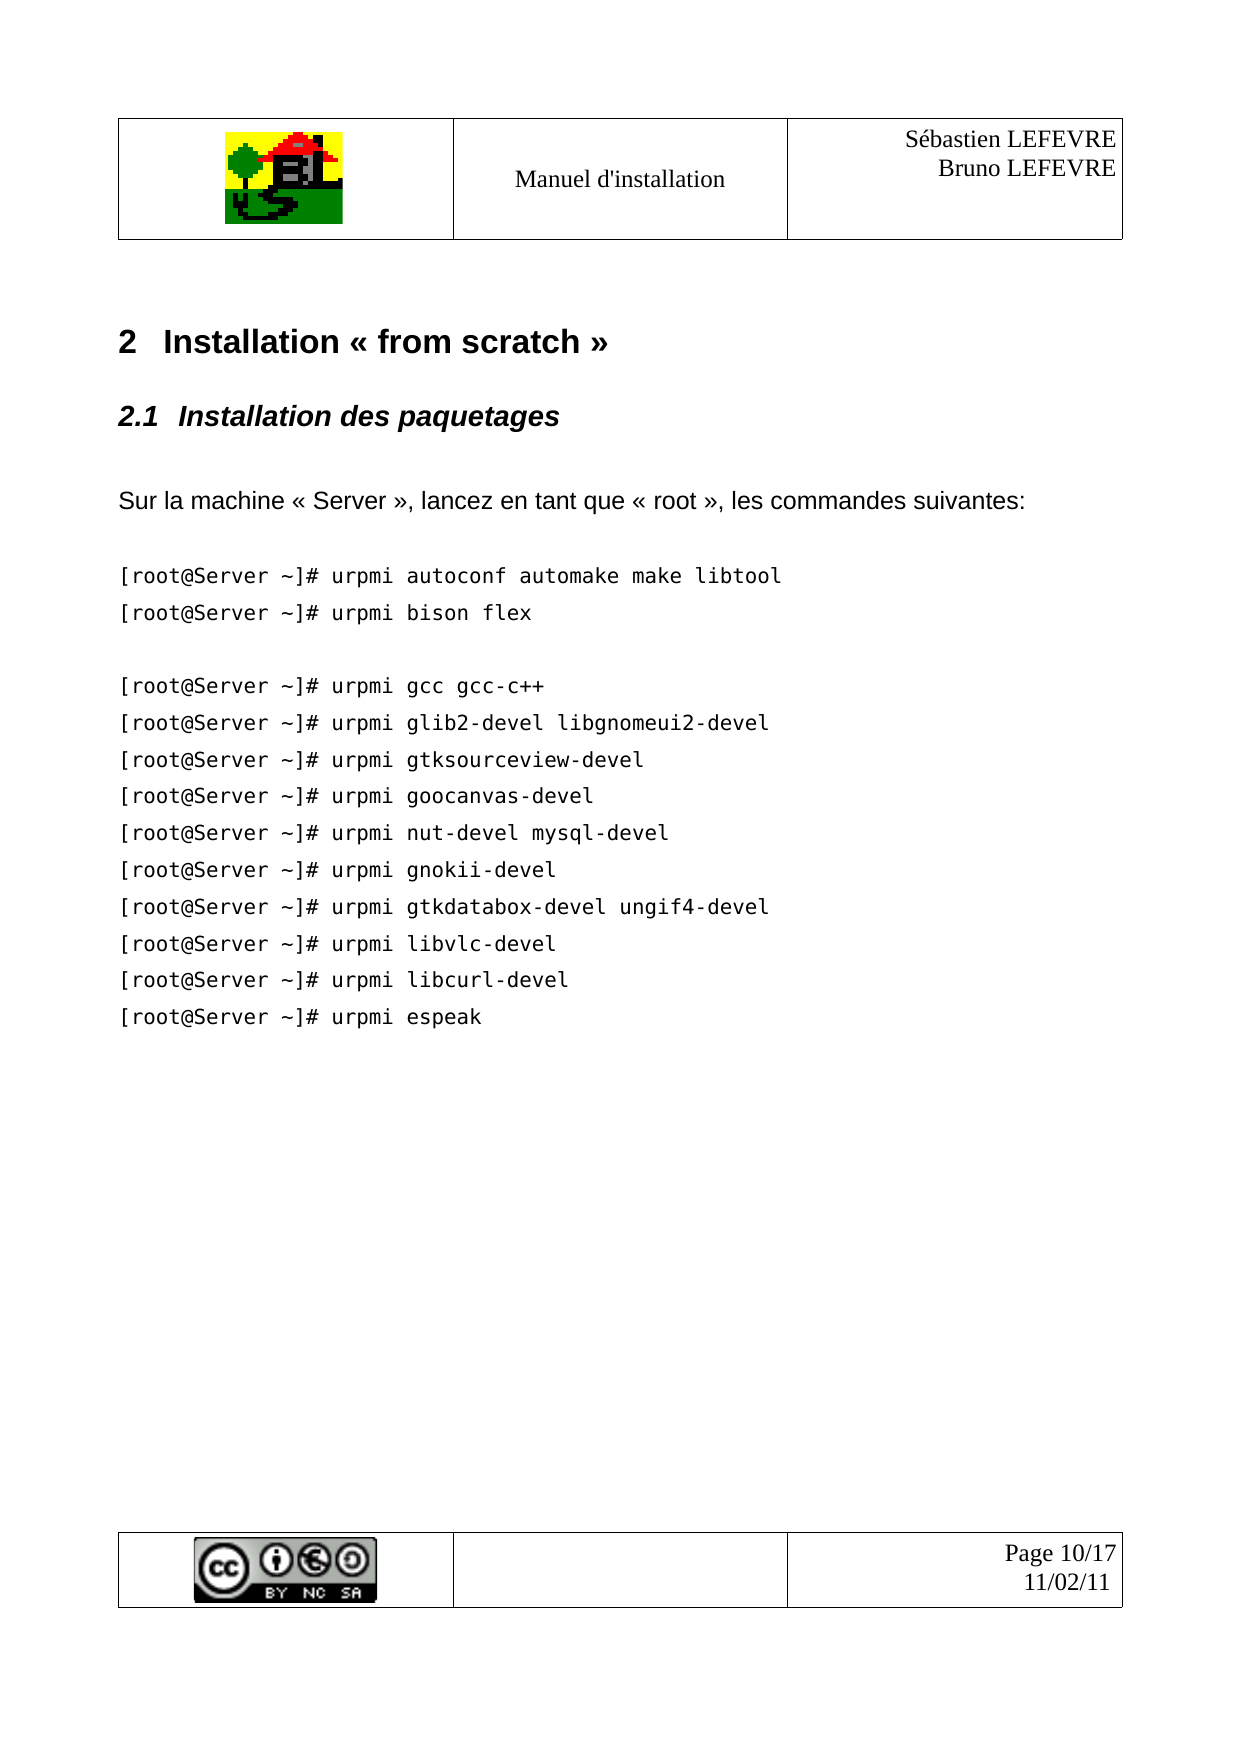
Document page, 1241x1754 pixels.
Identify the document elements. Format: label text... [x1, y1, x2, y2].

picture [193, 1537, 378, 1603]
text Sur la machine « Server », lancez en tant que « root », les commandes suivantes: [118, 486, 1122, 514]
picture [225, 132, 343, 224]
subtitle Installation « from scratch » [118, 322, 1122, 361]
text [root@Server ~]# urpmi bison flex [118, 601, 1122, 625]
text [root@Server ~]# urpmi gnokii-devel [118, 858, 1122, 882]
subtitle Installation des paquetages [118, 398, 1122, 432]
text [root@Server ~]# urpmi libvlc-devel [118, 932, 1122, 956]
text [root@Server ~]# urpmi autoconf automake make libtool [118, 564, 1122, 588]
text [root@Server ~]# urpmi gcc gcc-c++ [118, 674, 1122, 698]
text [root@Server ~]# urpmi nut-devel mysql-devel [118, 821, 1122, 846]
text [root@Server ~]# urpmi libcurl-devel [118, 968, 1122, 993]
text [root@Server ~]# urpmi goocanvas-devel [118, 784, 1122, 809]
text [root@Server ~]# urpmi gtkdatabox-devel ungif4-devel [118, 895, 1122, 919]
text [root@Server ~]# urpmi espeak [118, 1005, 1122, 1029]
text [root@Server ~]# urpmi gtksourceview-devel [118, 748, 1122, 772]
text [root@Server ~]# urpmi glib2-devel libgnomeui2-devel [118, 711, 1122, 735]
